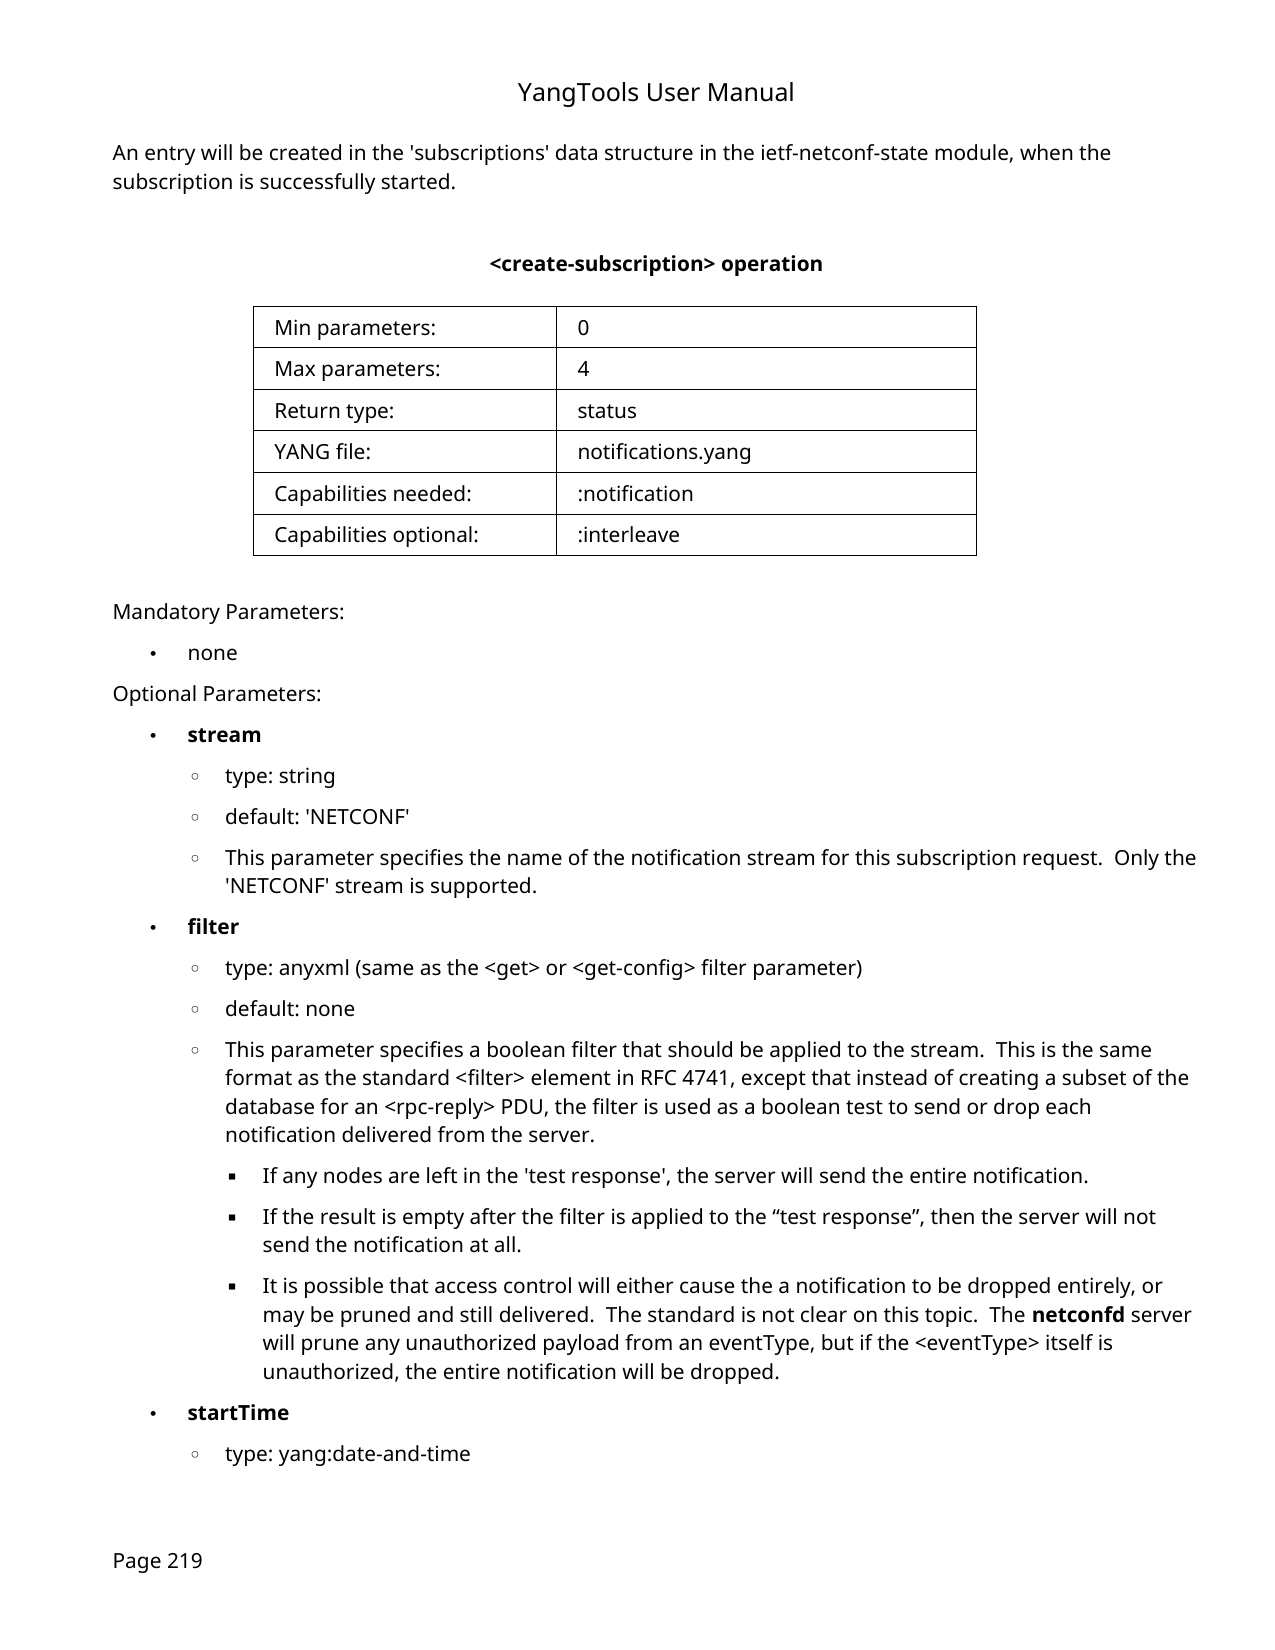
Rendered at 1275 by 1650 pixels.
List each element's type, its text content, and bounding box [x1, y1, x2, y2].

table_cell status [557, 390, 976, 430]
table_cell :notification [557, 473, 976, 513]
table_header 0 [557, 307, 976, 347]
table_cell notifications.yang [557, 431, 976, 472]
list type: yang:date-and-time [187, 1439, 1200, 1467]
list none [150, 638, 1200, 666]
table_cell :interleave [557, 515, 976, 555]
list type: anyxml (same as the <get> or <get-config> filter parameter) [187, 953, 1200, 981]
table_cell YANG file: [254, 431, 556, 472]
list type: string [187, 761, 1200, 789]
list filter [150, 912, 1200, 941]
list It is possible that access control will either cause the a notification to be dropped entirely, or may be pruned and still delivered. The standard is not clear on this topic. The netconfd server will prune any unauthorized payload from an eventType, but if the <eventType> itself is unauthorized, the entire notification will be dropped. [225, 1271, 1200, 1385]
list If any nodes are left in the 'test response', the server will send the entire notification. [225, 1161, 1200, 1189]
text Optional Parameters: [112, 679, 1200, 707]
list default: none [187, 994, 1200, 1022]
table_header Min parameters: [254, 307, 556, 347]
table_cell Capabilities needed: [254, 473, 556, 513]
list default: 'NETCONF' [187, 802, 1200, 830]
list If the result is empty after the filter is applied to the “test response”, then the server will not send the notification at all. [225, 1202, 1200, 1259]
text An entry will be created in the 'subscriptions' data structure in the ietf-netconf-state module, when the subscription is successfully started. [112, 138, 1200, 195]
table_cell Capabilities optional: [254, 515, 556, 555]
table_cell Max parameters: [254, 348, 556, 389]
table_cell Return type: [254, 390, 556, 430]
list startTime [150, 1398, 1200, 1426]
list stream [150, 720, 1200, 748]
table_cell 4 [557, 348, 976, 389]
list This parameter specifies the name of the notification stream for this subscription request. Only the 'NETCONF' stream is supported. [187, 843, 1200, 899]
text Mandatory Parameters: [112, 597, 1200, 626]
list This parameter specifies a boolean filter that should be applied to the stream. This is the same format as the standard <filter> element in RFC 4741, except that instead of creating a subset of the database for an <rpc-reply> PDU, the filter is used as a boolean test to send or drop each notification delivered from the server. [187, 1035, 1200, 1149]
subtitle <create-subscription> operation [127, 249, 1185, 277]
